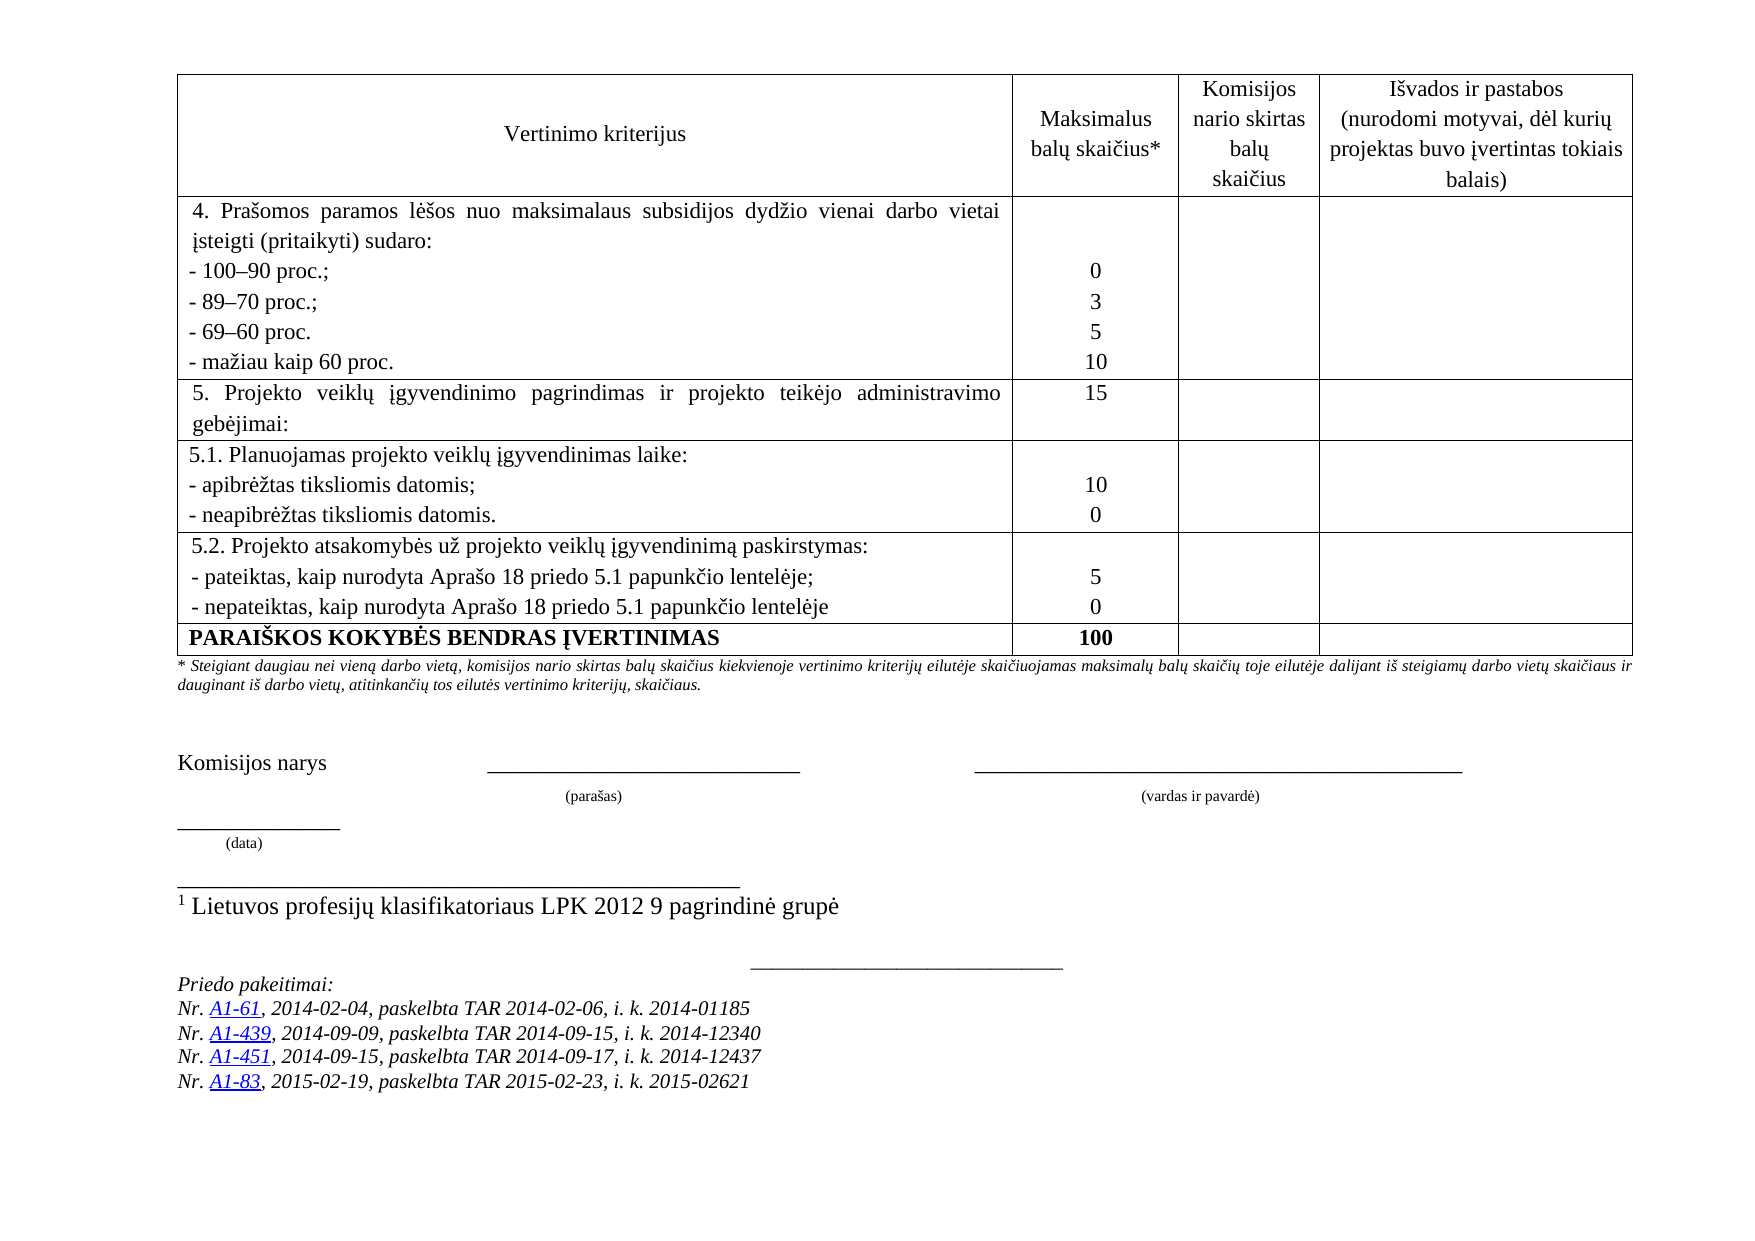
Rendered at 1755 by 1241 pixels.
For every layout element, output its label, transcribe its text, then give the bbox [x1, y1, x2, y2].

table_cell 0 3 5 10 [1013, 197, 1178, 378]
table_cell [1320, 624, 1632, 655]
text Nr. A1-451, 2014-09-15, paskelbta TAR 2014-09-17, i. k. 2014-12437 [177, 1044, 1636, 1068]
table_cell [1320, 441, 1632, 532]
text (data) [177, 833, 1636, 862]
table_cell [1320, 197, 1632, 378]
table_cell 5.2. Projekto atsakomybės už projekto veiklų įgyvendinimą paskirstymas: - pateiktas, kaip nurodyta Aprašo 18 priedo 5.1 papunkčio lentelėje; - nepateiktas, kaip nurodyta Aprašo 18 priedo 5.1 papunkčio lentelėje [178, 533, 1012, 623]
table_cell [1179, 380, 1319, 440]
table_header Komisijos nario skirtas balų skaičius [1179, 75, 1319, 196]
table_cell [1320, 533, 1632, 623]
table_header Išvados ir pastabos (nurodomi motyvai, dėl kurių projektas buvo įvertintas tokiais balais) [1320, 75, 1632, 196]
text Nr. A1-83, 2015-02-19, paskelbta TAR 2015-02-23, i. k. 2015-02621 [177, 1068, 1636, 1093]
table_cell 100 [1013, 624, 1178, 655]
table_cell 4. Prašomos paramos lėšos nuo maksimalaus subsidijos dydžio vienai darbo vietai įsteigti (pritaikyti) sudaro: - 100–90 proc.; - 89–70 proc.; - 69–60 proc. - mažiau kaip 60 proc. [178, 197, 1012, 378]
table_header Vertinimo kriterijus [178, 75, 1012, 196]
text Komisijos narys _________________________ _______________________________________ [177, 747, 1636, 776]
table_cell [1179, 441, 1319, 532]
table_cell [1320, 380, 1632, 440]
text ______________________________ [177, 948, 1636, 972]
text * Steigiant daugiau nei vieną darbo vietą, komisijos nario skirtas balų skaičius kiekvienoje vertinimo kriterijų eilutėje skaičiuojamas maksimalų balų skaičių toje eilutėje dalijant iš steigiamų darbo vietų skaičiaus ir dauginant iš darbo vietų, atitinkančių tos eilutės vertinimo kriterijų, skaičiaus. [177, 656, 1636, 694]
table_cell [1179, 533, 1319, 623]
text _____________ [177, 804, 1636, 833]
text Priedo pakeitimai: [177, 972, 1636, 996]
text 1 Lietuvos profesijų klasifikatoriaus LPK 2012 9 pagrindinė grupė [177, 891, 1636, 919]
table_cell 5.1. Planuojamas projekto veiklų įgyvendinimas laike: - apibrėžtas tiksliomis datomis; - neapibrėžtas tiksliomis datomis. [178, 441, 1012, 532]
text _____________________________________________ [177, 862, 1636, 891]
table_cell 5 0 [1013, 533, 1178, 623]
table_cell PARAIŠKOS KOKYBĖS BENDRAS ĮVERTINIMAS [178, 624, 1012, 655]
text Nr. A1-439, 2014-09-09, paskelbta TAR 2014-09-15, i. k. 2014-12340 [177, 1020, 1636, 1044]
table_cell 10 0 [1013, 441, 1178, 532]
table_cell [1179, 624, 1319, 655]
table_cell [1179, 197, 1319, 378]
text (parašas) (vardas ir pavardė) [312, 776, 1636, 804]
text Nr. A1-61, 2014-02-04, paskelbta TAR 2014-02-06, i. k. 2014-01185 [177, 996, 1636, 1020]
table_cell 15 [1013, 380, 1178, 440]
table_header Maksimalus balų skaičius* [1013, 75, 1178, 196]
table_cell 5. Projekto veiklų įgyvendinimo pagrindimas ir projekto teikėjo administravimo gebėjimai: [178, 380, 1012, 440]
